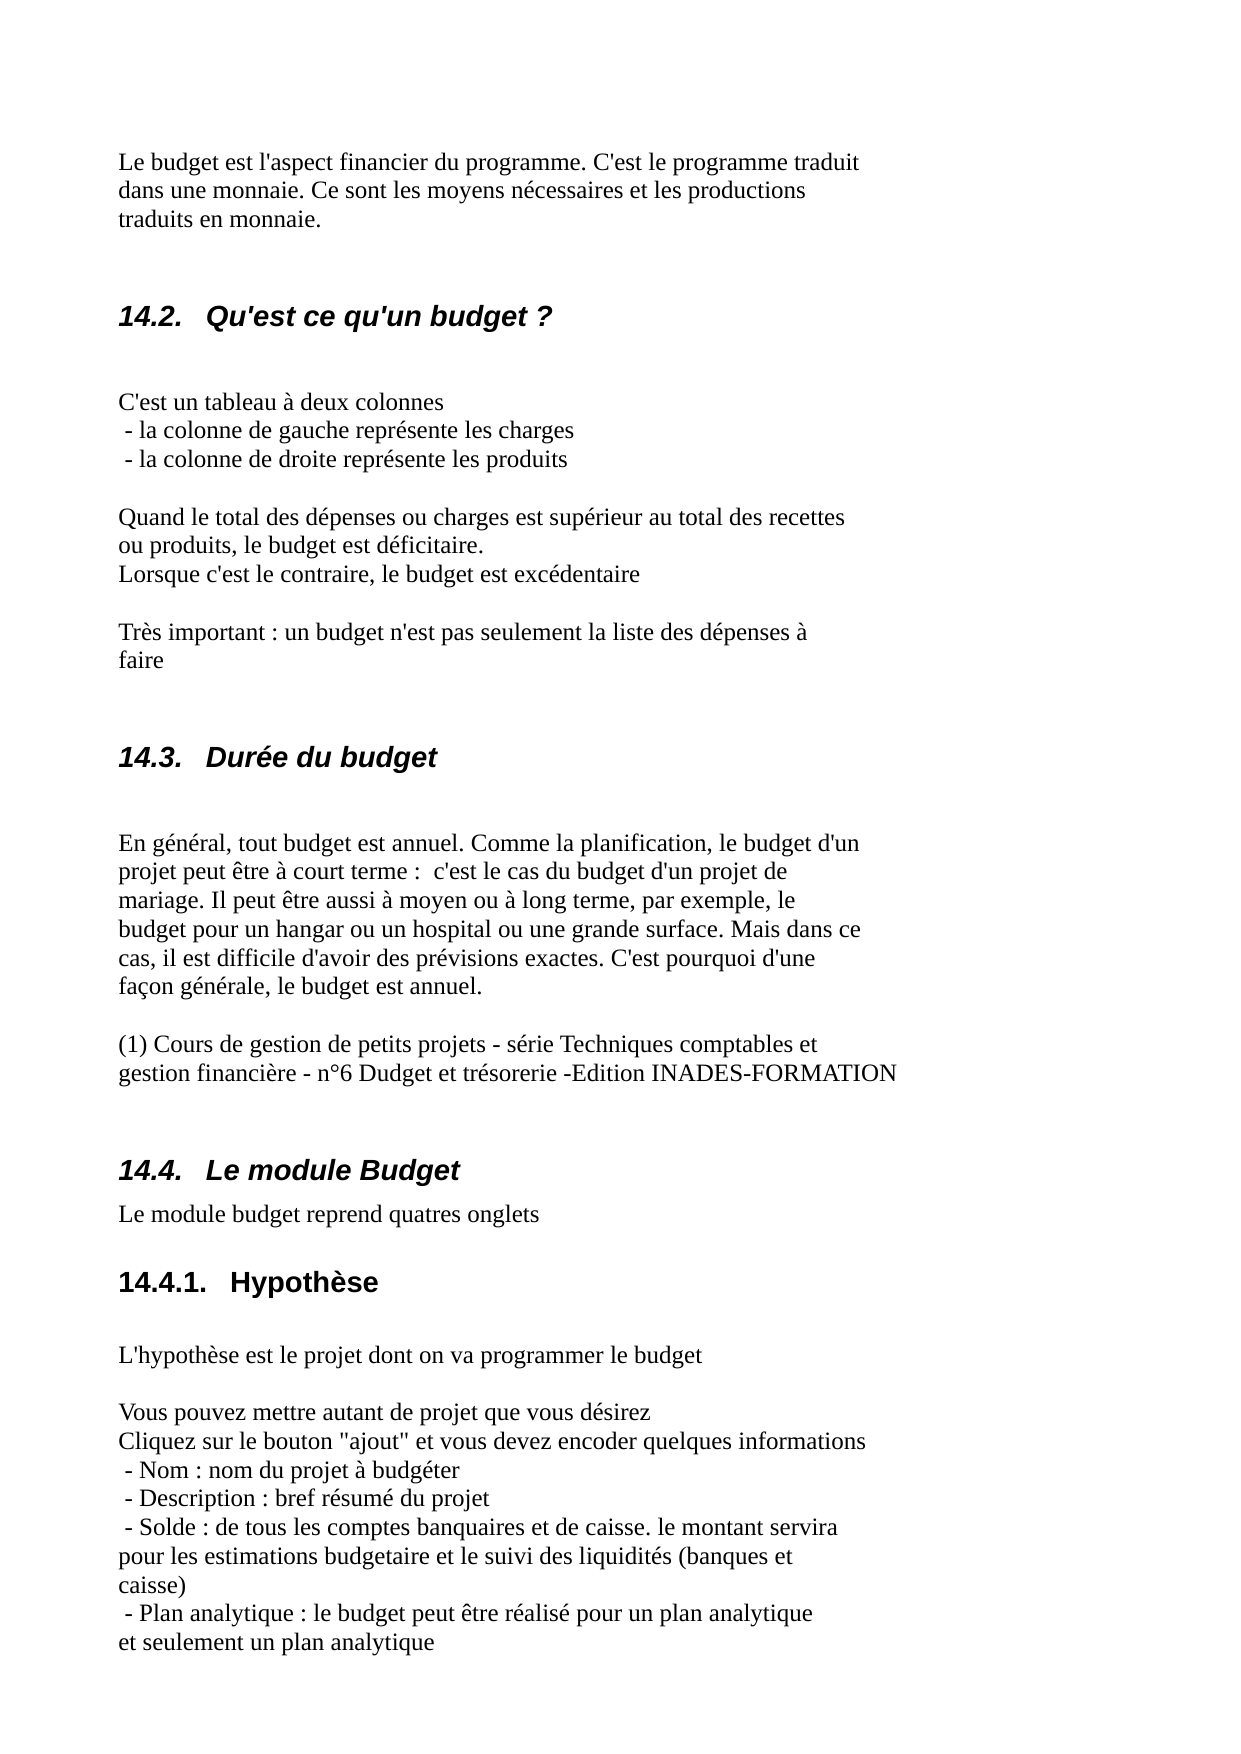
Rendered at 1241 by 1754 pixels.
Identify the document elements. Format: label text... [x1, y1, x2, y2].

subtitle Le module Budget [118, 1153, 1122, 1186]
subtitle Durée du budget [118, 740, 1122, 774]
text Le module budget reprend quatres onglets [118, 1199, 1122, 1227]
text Le budget est l'aspect financier du programme. C'est le programme traduit dans une monnaie. Ce sont les moyens nécessaires et les productions traduits en monnaie. [118, 118, 1122, 262]
subtitle Hypothèse [118, 1265, 1122, 1298]
subtitle Qu'est ce qu'un budget ? [118, 299, 1122, 333]
text L'hypothèse est le projet dont on va programmer le budget Vous pouvez mettre autant de projet que vous désirez Cliquez sur le bouton "ajout" et vous devez encoder quelques informations - Nom : nom du projet à budgéter - Description : bref résumé du projet - Solde : de tous les comptes banquaires et de caisse. le montant servira pour les estimations budgetaire et le suivi des liquidités (banques et caisse) - Plan analytique : le budget peut être réalisé pour un plan analytique et seulement un plan analytique [118, 1311, 1122, 1656]
text En général, tout budget est annuel. Comme la planification, le budget d'un projet peut être à court terme : c'est le cas du budget d'un projet de mariage. Il peut être aussi à moyen ou à long terme, par exemple, le budget pour un hangar ou un hospital ou une grande surface. Mais dans ce cas, il est difficile d'avoir des prévisions exactes. C'est pourquoi d'une façon générale, le budget est annuel. (1) Cours de gestion de petits projets - série Techniques comptables et gestion financière - n°6 Dudget et trésorerie -Edition INADES-FORMATION [118, 828, 1122, 1115]
text C'est un tableau à deux colonnes - la colonne de gauche représente les charges - la colonne de droite représente les produits Quand le total des dépenses ou charges est supérieur au total des recettes ou produits, le budget est déficitaire. Lorsque c'est le contraire, le budget est excédentaire Très important : un budget n'est pas seulement la liste des dépenses à faire [118, 387, 1122, 703]
